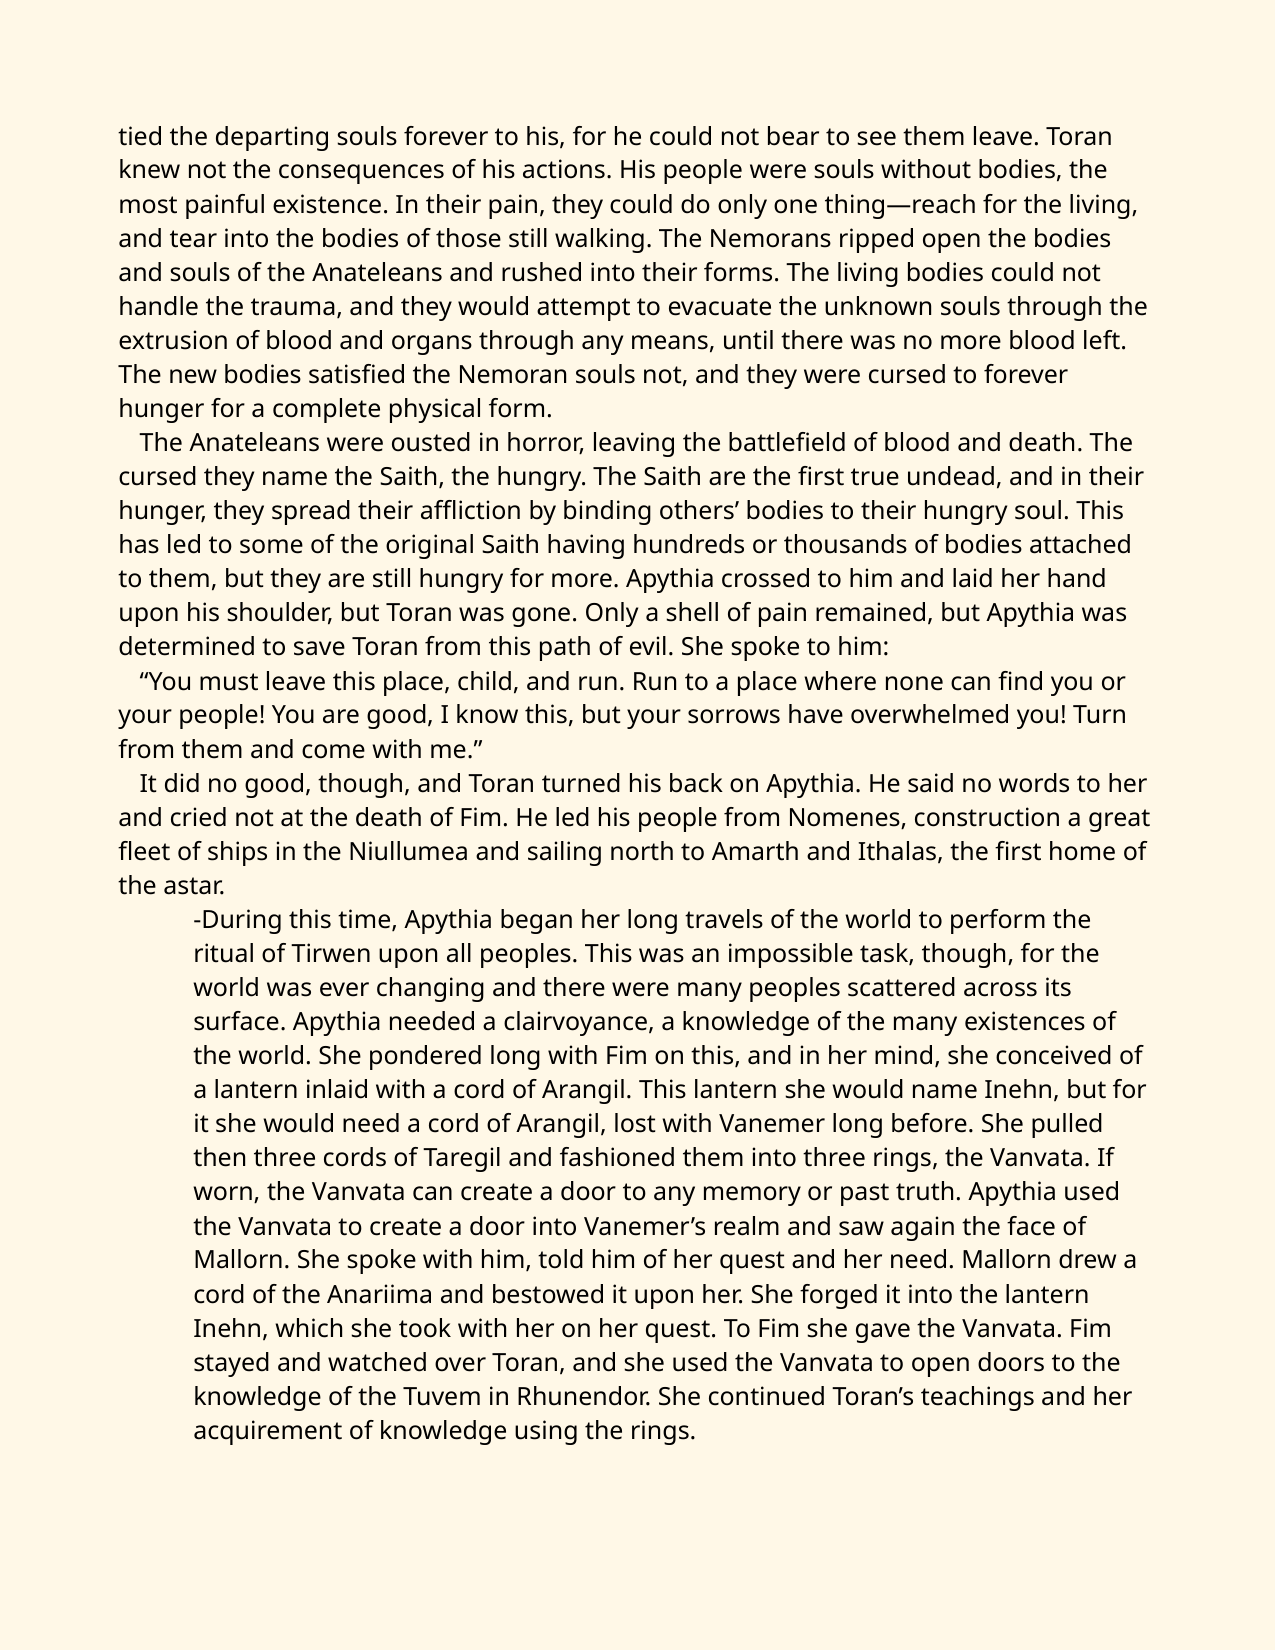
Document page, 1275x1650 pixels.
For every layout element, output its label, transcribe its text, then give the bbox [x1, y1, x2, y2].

text “You must leave this place, child, and run. Run to a place where none can find you or your people! You are good, I know this, but your sorrows have overwhelmed you! Turn from them and come with me.” [118, 663, 1157, 765]
text tied the departing souls forever to his, for he could not bear to see them leave. Toran knew not the consequences of his actions. His people were souls without bodies, the most painful existence. In their pain, they could do only one thing—reach for the living, and tear into the bodies of those still walking. The Nemorans ripped open the bodies and souls of the Anateleans and rushed into their forms. The living bodies could not handle the trauma, and they would attempt to evacuate the unknown souls through the extrusion of blood and organs through any means, until there was no more blood left. The new bodies satisfied the Nemoran souls not, and they were cursed to forever hunger for a complete physical form. [118, 118, 1157, 425]
text -During this time, Apythia began her long travels of the world to perform the ritual of Tirwen upon all peoples. This was an impossible task, though, for the world was ever changing and there were many peoples scattered across its surface. Apythia needed a clairvoyance, a knowledge of the many existences of the world. She pondered long with Fim on this, and in her mind, she conceived of a lantern inlaid with a cord of Arangil. This lantern she would name Inehn, but for it she would need a cord of Arangil, lost with Vanemer long before. She pulled then three cords of Taregil and fashioned them into three rings, the Vanvata. If worn, the Vanvata can create a door to any memory or past truth. Apythia used the Vanvata to create a door into Vanemer’s realm and saw again the face of Mallorn. She spoke with him, told him of her quest and her need. Mallorn drew a cord of the Anariima and bestowed it upon her. She forged it into the lantern Inehn, which she took with her on her quest. To Fim she gave the Vanvata. Fim stayed and watched over Toran, and she used the Vanvata to open doors to the knowledge of the Tuvem in Rhunendor. She continued Toran’s teachings and her acquirement of knowledge using the rings. [193, 902, 1157, 1447]
text The Anateleans were ousted in horror, leaving the battlefield of blood and death. The cursed they name the Saith, the hungry. The Saith are the first true undead, and in their hunger, they spread their affliction by binding others’ bodies to their hungry soul. This has led to some of the original Saith having hundreds or thousands of bodies attached to them, but they are still hungry for more. Apythia crossed to him and laid her hand upon his shoulder, but Toran was gone. Only a shell of pain remained, but Apythia was determined to save Toran from this path of evil. She spoke to him: [118, 425, 1157, 663]
text It did no good, though, and Toran turned his back on Apythia. He said no words to her and cried not at the death of Fim. He led his people from Nomenes, construction a great fleet of ships in the Niullumea and sailing north to Amarth and Ithalas, the first home of the astar. [118, 765, 1157, 902]
